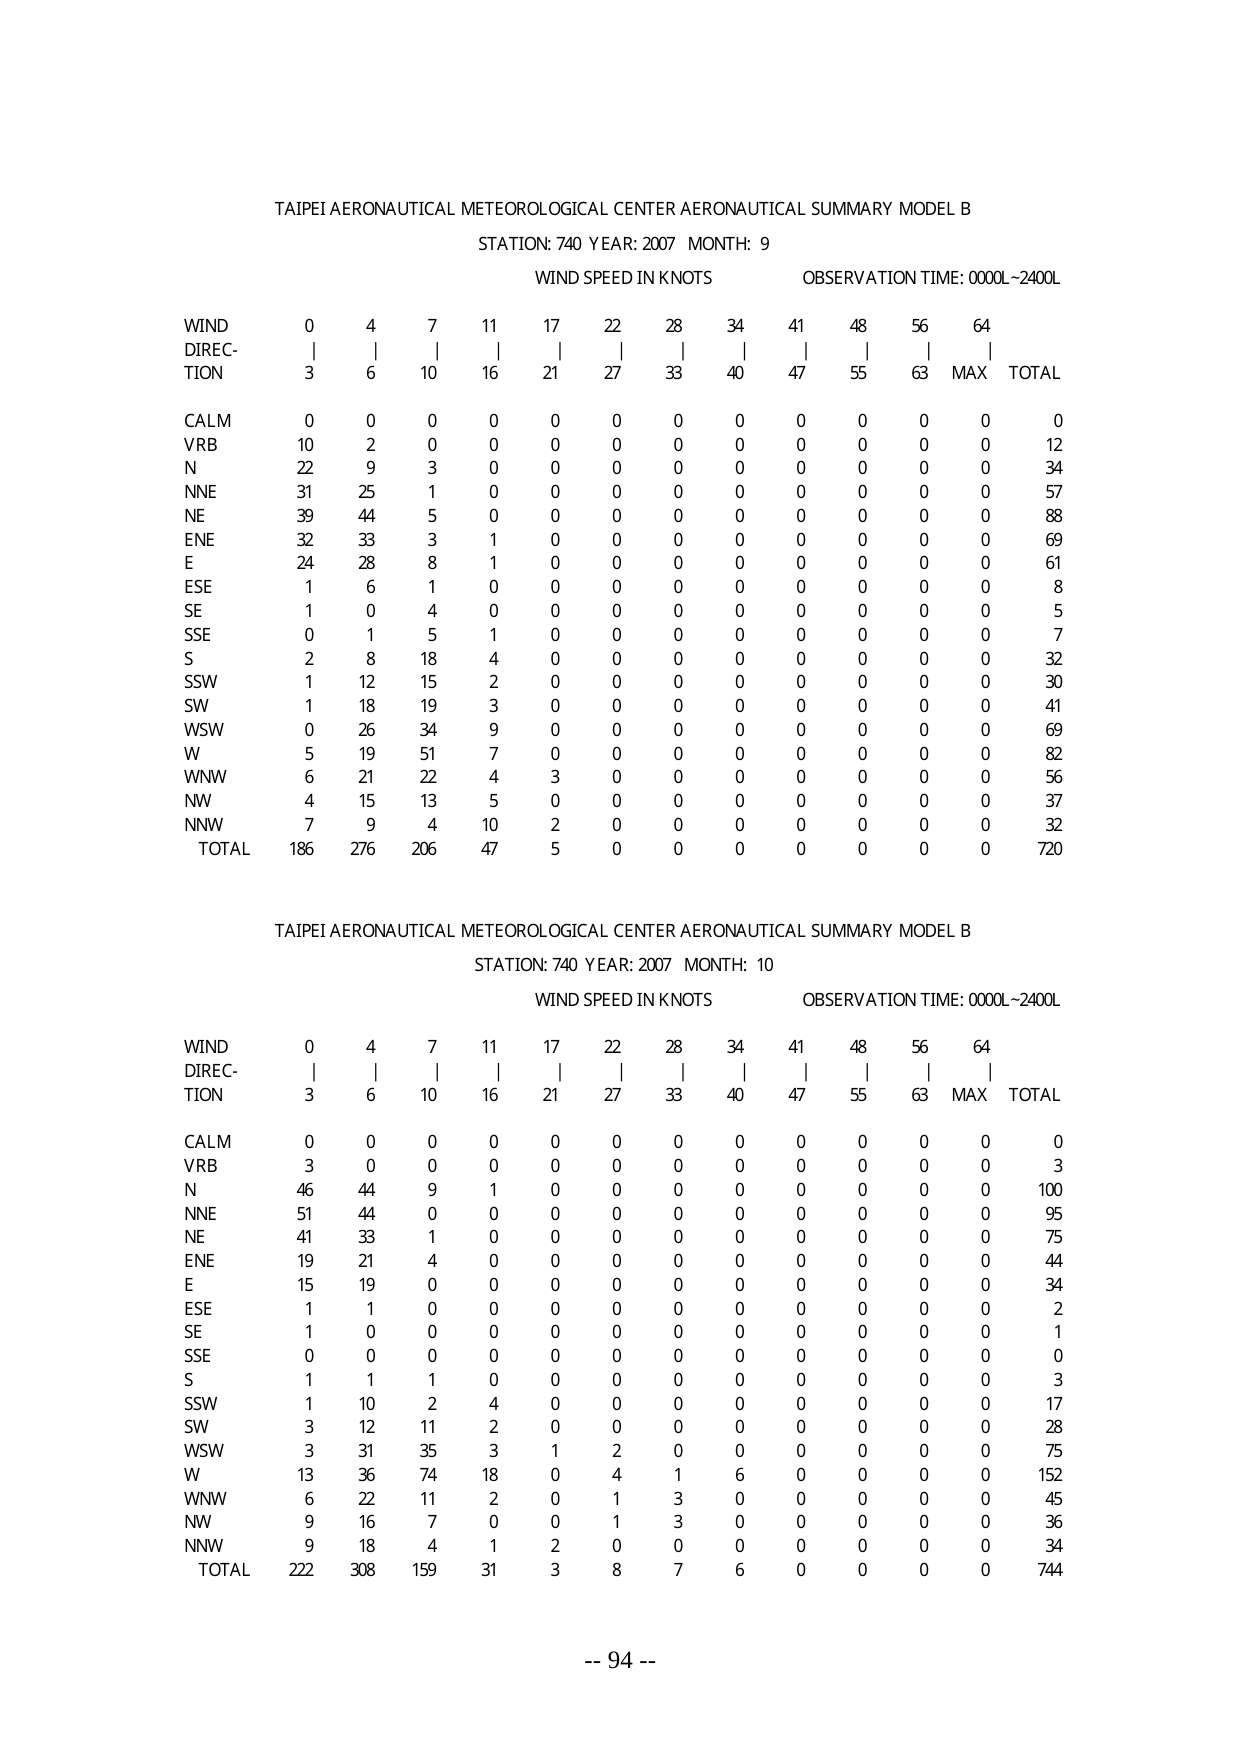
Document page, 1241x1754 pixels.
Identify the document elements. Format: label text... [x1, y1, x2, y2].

text -- 94 -- [543, 1637, 697, 1674]
